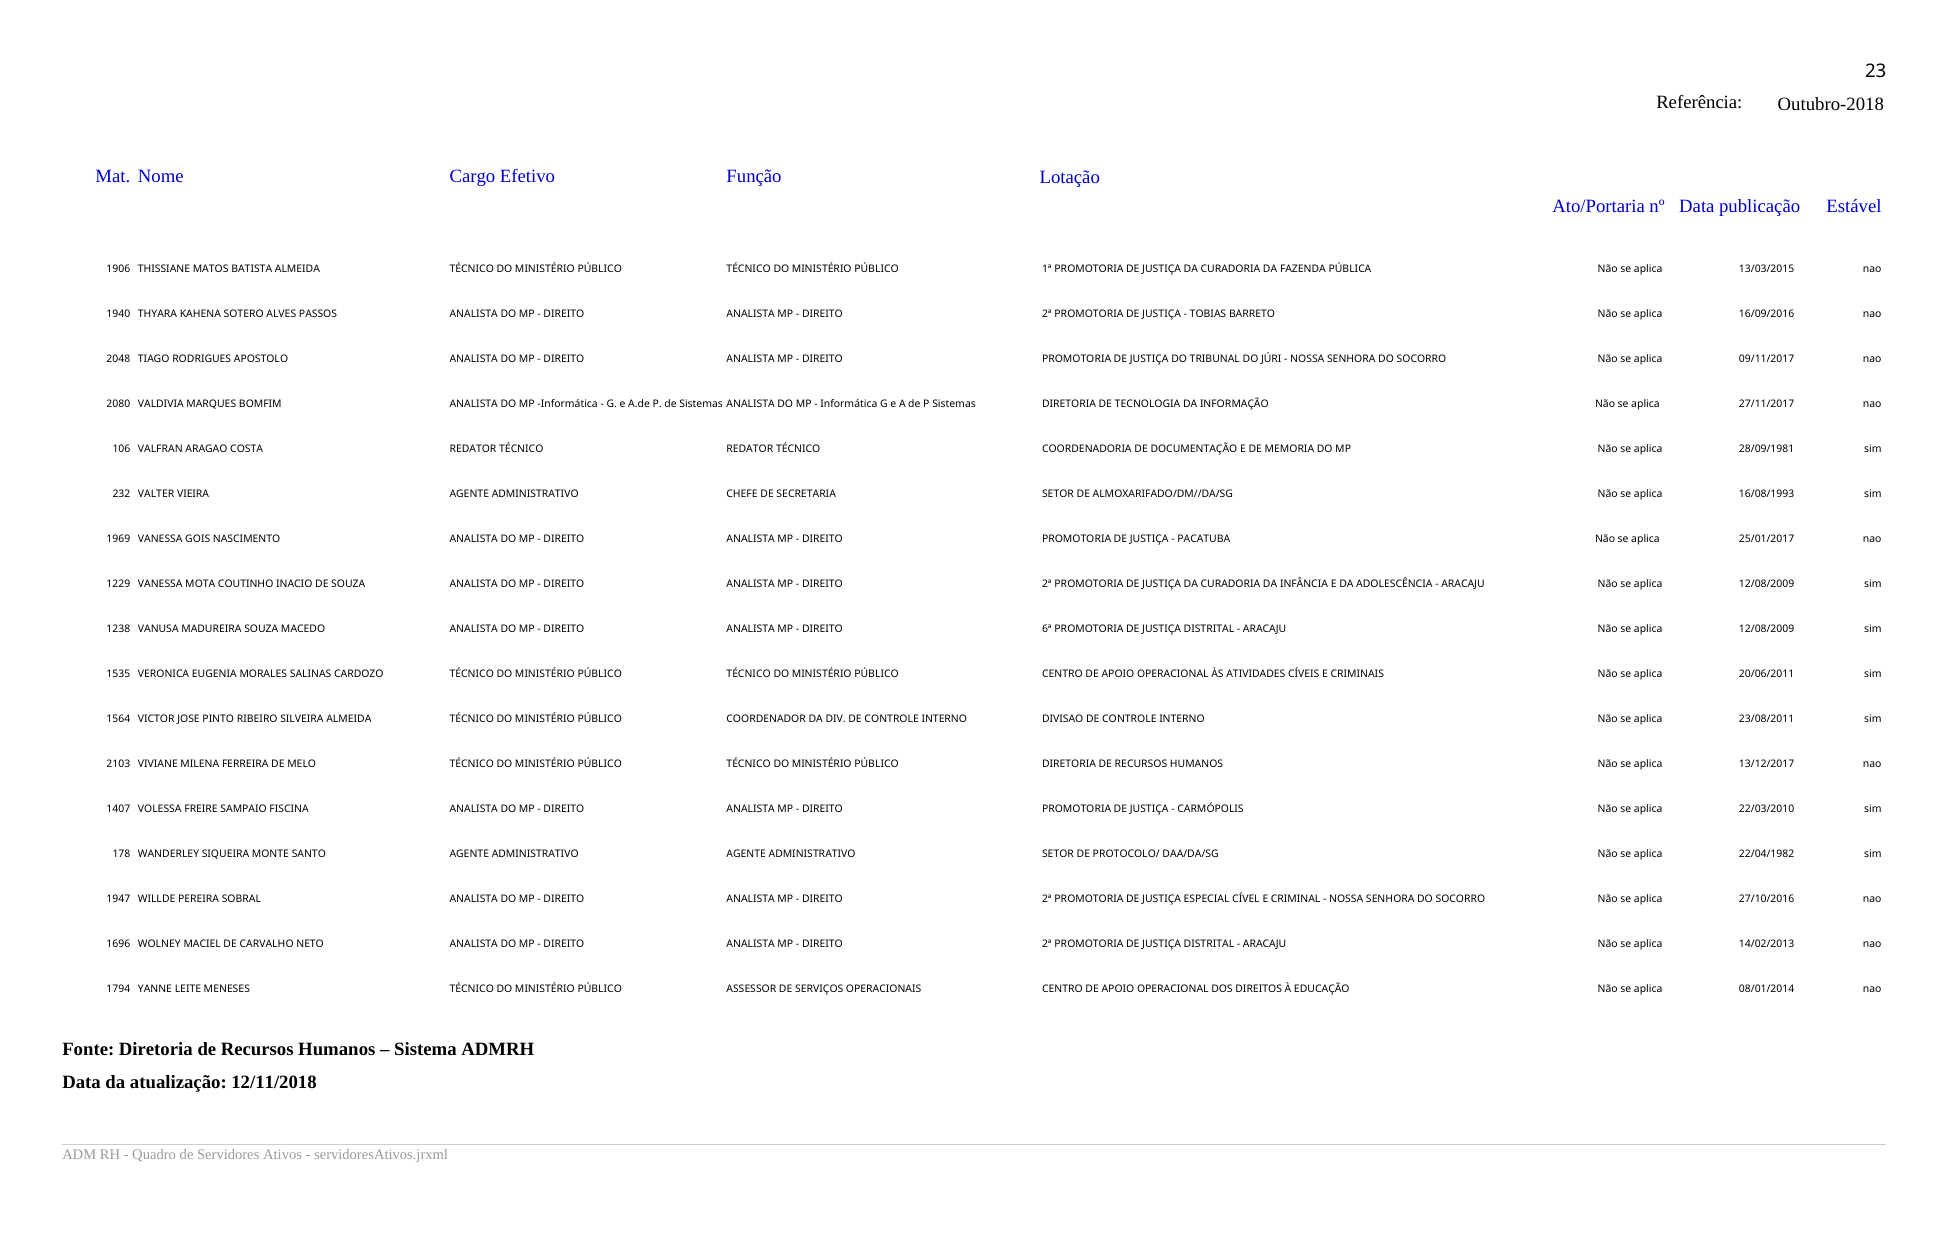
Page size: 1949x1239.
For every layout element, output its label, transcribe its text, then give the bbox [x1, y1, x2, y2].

table_cell Não se aplica [1547, 981, 1662, 1026]
table_cell SETOR DE ALMOXARIFADO/DM//DA/SG [1042, 486, 1538, 531]
table_cell Não se aplica [1547, 801, 1662, 846]
table_cell [0, 396, 68, 441]
table_cell [1794, 486, 1803, 531]
table_cell VALTER VIEIRA [138, 486, 443, 531]
table_cell TÉCNICO DO MINISTÉRIO PÚBLICO [449, 711, 723, 756]
table_cell Não se aplica [1547, 621, 1662, 666]
table_cell [1881, 936, 1948, 981]
table_cell 2048 [68, 351, 130, 396]
table_cell Não se aplica [1547, 486, 1662, 531]
table_cell [130, 711, 138, 756]
table_cell sim [1803, 486, 1881, 531]
table_cell [443, 621, 449, 666]
table_cell VERONICA EUGENIA MORALES SALINAS CARDOZO [138, 666, 443, 711]
table_cell TÉCNICO DO MINISTÉRIO PÚBLICO [449, 981, 723, 1026]
table_cell ANALISTA MP - DIREITO [726, 936, 1030, 981]
table_cell [443, 531, 449, 576]
table_cell [1881, 166, 1948, 195]
table_cell [1794, 576, 1803, 621]
table_cell [0, 1026, 1948, 1038]
table_cell 14/02/2013 [1662, 936, 1794, 981]
table_cell 13/03/2015 [1662, 261, 1794, 306]
table_cell 23 [1731, 57, 1886, 84]
table_cell Lotação [1039, 166, 1196, 196]
table_cell [68, 195, 130, 225]
table_cell ANALISTA DO MP - DIREITO [449, 801, 723, 846]
table_cell Ato/Portaria nº [1529, 195, 1664, 225]
table_cell [1881, 486, 1948, 531]
table_cell AGENTE ADMINISTRATIVO [726, 846, 1030, 891]
table_cell sim [1803, 711, 1881, 756]
table_cell [1030, 846, 1042, 891]
table_cell nao [1803, 351, 1881, 396]
table_cell Não se aplica [1547, 531, 1662, 576]
table_cell ANALISTA MP - DIREITO [726, 801, 1030, 846]
table_cell [0, 1071, 62, 1099]
table_cell CENTRO DE APOIO OPERACIONAL ÀS ATIVIDADES CÍVEIS E CRIMINAIS [1042, 666, 1538, 711]
table_cell 1969 [68, 531, 130, 576]
table_cell [0, 531, 68, 576]
table_cell 1229 [68, 576, 130, 621]
table_cell [1030, 621, 1042, 666]
table_cell Data da atualização: 12/11/2018 [62, 1071, 1886, 1099]
table_cell Data publicação [1665, 195, 1800, 225]
table_cell [1881, 306, 1948, 351]
table_cell [443, 711, 449, 756]
table_cell [1538, 981, 1547, 1026]
table_cell [1881, 351, 1948, 396]
table_cell [1794, 261, 1803, 306]
table_cell [1538, 486, 1547, 531]
table_cell ANALISTA DO MP - DIREITO [449, 351, 723, 396]
table_header Função [726, 165, 803, 195]
table_cell [1538, 306, 1547, 351]
table_cell [443, 666, 449, 711]
table_cell [130, 306, 138, 351]
table_cell [1794, 666, 1803, 711]
table_cell [1794, 351, 1803, 396]
table_cell 12/08/2009 [1662, 621, 1794, 666]
table_cell ANALISTA MP - DIREITO [726, 531, 1030, 576]
table_cell [130, 891, 138, 936]
table_cell VOLESSA FREIRE SAMPAIO FISCINA [138, 801, 443, 846]
table_cell [0, 253, 1948, 261]
table_cell [1538, 666, 1547, 711]
table_cell [130, 261, 138, 306]
table_header [1529, 165, 1664, 195]
table_cell [0, 666, 68, 711]
table_cell [0, 486, 68, 531]
table_cell [203, 196, 449, 225]
table_cell Não se aplica [1547, 396, 1662, 441]
table_cell 1794 [68, 981, 130, 1026]
table_cell [443, 261, 449, 306]
table_cell nao [1803, 981, 1881, 1026]
table_cell [130, 396, 138, 441]
table_cell [1039, 196, 1196, 225]
table_cell [1881, 981, 1948, 1026]
table_cell [1881, 196, 1948, 225]
table_cell [130, 801, 138, 846]
table_cell VIVIANE MILENA FERREIRA DE MELO [138, 756, 443, 801]
table_cell [0, 196, 68, 225]
table_cell nao [1803, 936, 1881, 981]
table_cell ANALISTA DO MP - DIREITO [449, 891, 723, 936]
table_cell [443, 306, 449, 351]
table_cell 23/08/2011 [1662, 711, 1794, 756]
table_cell [130, 936, 138, 981]
table_cell 2103 [68, 756, 130, 801]
table_cell [0, 225, 1948, 244]
table_cell [443, 981, 449, 1026]
table_cell [1794, 306, 1803, 351]
table_cell [0, 981, 68, 1026]
table_cell [803, 196, 1039, 225]
table_cell [1538, 351, 1547, 396]
table_cell 1238 [68, 621, 130, 666]
table_cell 2080 [68, 396, 130, 441]
table_cell 09/11/2017 [1662, 351, 1794, 396]
table_cell TÉCNICO DO MINISTÉRIO PÚBLICO [449, 666, 723, 711]
table_cell 08/01/2014 [1662, 981, 1794, 1026]
table_cell [443, 576, 449, 621]
table_cell Não se aplica [1547, 261, 1662, 306]
table_cell [443, 891, 449, 936]
table_cell PROMOTORIA DE JUSTIÇA DO TRIBUNAL DO JÚRI - NOSSA SENHORA DO SOCORRO [1042, 351, 1538, 396]
table_cell ADM RH - Quadro de Servidores Ativos - servidoresAtivos.jrxml [62, 1145, 1886, 1168]
table_cell ANALISTA MP - DIREITO [726, 576, 1030, 621]
table_cell [1881, 846, 1948, 891]
table_cell [1881, 666, 1948, 711]
table_cell [1881, 621, 1948, 666]
table_cell [1886, 57, 1948, 84]
table_cell [1881, 756, 1948, 801]
table_cell WOLNEY MACIEL DE CARVALHO NETO [138, 936, 443, 981]
table_cell WANDERLEY SIQUEIRA MONTE SANTO [138, 846, 443, 891]
table_cell sim [1803, 576, 1881, 621]
table_cell 106 [68, 441, 130, 486]
table_cell [1538, 891, 1547, 936]
table_cell Não se aplica [1547, 846, 1662, 891]
table_cell DIVISAO DE CONTROLE INTERNO [1042, 711, 1538, 756]
table_cell PROMOTORIA DE JUSTIÇA - PACATUBA [1042, 531, 1538, 576]
table_cell DIRETORIA DE TECNOLOGIA DA INFORMAÇÃO [1042, 396, 1538, 441]
table_cell Não se aplica [1547, 891, 1662, 936]
table_cell [1794, 801, 1803, 846]
table_cell [1881, 801, 1948, 846]
table_cell [0, 891, 68, 936]
table_cell CENTRO DE APOIO OPERACIONAL DOS DIREITOS À EDUCAÇÃO [1042, 981, 1538, 1026]
table_cell [1030, 441, 1042, 486]
table_cell [203, 166, 449, 195]
table_cell [1538, 801, 1547, 846]
table_cell 2ª PROMOTORIA DE JUSTIÇA - TOBIAS BARRETO [1042, 306, 1538, 351]
table_cell CHEFE DE SECRETARIA [726, 486, 1030, 531]
table_cell 2ª PROMOTORIA DE JUSTIÇA DA CURADORIA DA INFÂNCIA E DA ADOLESCÊNCIA - ARACAJU [1042, 576, 1538, 621]
table_cell [130, 486, 138, 531]
table_cell [1881, 396, 1948, 441]
table_cell [1030, 531, 1042, 576]
table_cell [130, 166, 138, 195]
table_cell [443, 351, 449, 396]
table_cell Não se aplica [1547, 441, 1662, 486]
table_cell [0, 936, 68, 981]
table_cell nao [1803, 756, 1881, 801]
table_cell [1538, 531, 1547, 576]
table_cell REDATOR TÉCNICO [449, 441, 723, 486]
table_cell Não se aplica [1547, 306, 1662, 351]
table_cell [130, 441, 138, 486]
table_cell [0, 93, 1656, 121]
table_cell THISSIANE MATOS BATISTA ALMEIDA [138, 261, 443, 306]
table_cell 2ª PROMOTORIA DE JUSTIÇA ESPECIAL CÍVEL E CRIMINAL - NOSSA SENHORA DO SOCORRO [1042, 891, 1538, 936]
table_cell [684, 196, 726, 225]
table_cell 16/08/1993 [1662, 486, 1794, 531]
table_cell 178 [68, 846, 130, 891]
table_cell [0, 711, 68, 756]
table_cell ANALISTA DO MP - DIREITO [449, 306, 723, 351]
table_cell [1886, 1144, 1948, 1168]
table_cell [1881, 441, 1948, 486]
table_cell [0, 621, 68, 666]
table_cell [0, 801, 68, 846]
table_cell REDATOR TÉCNICO [726, 441, 1030, 486]
table_cell TÉCNICO DO MINISTÉRIO PÚBLICO [449, 261, 723, 306]
table_cell ANALISTA MP - DIREITO [726, 621, 1030, 666]
table_cell 22/04/1982 [1662, 846, 1794, 891]
table_cell 12/08/2009 [1662, 576, 1794, 621]
table_cell ANALISTA DO MP - DIREITO [449, 621, 723, 666]
table_cell COORDENADORIA DE DOCUMENTAÇÃO E DE MEMORIA DO MP [1042, 441, 1538, 486]
table_cell ANALISTA DO MP -Informática - G. e A.de P. de Sistemas [449, 396, 723, 441]
table_cell 27/11/2017 [1662, 396, 1794, 441]
table_cell [0, 1144, 62, 1168]
table_cell [0, 166, 68, 195]
table_cell 13/12/2017 [1662, 756, 1794, 801]
table_cell [0, 846, 68, 891]
table_cell nao [1803, 531, 1881, 576]
table_cell [1794, 846, 1803, 891]
table_cell [130, 351, 138, 396]
table_cell [138, 195, 203, 225]
table_header [1803, 165, 1881, 195]
table_cell [1196, 166, 1529, 195]
table_cell Não se aplica [1547, 666, 1662, 711]
table_cell [1538, 711, 1547, 756]
table_cell [449, 195, 684, 225]
table_cell TÉCNICO DO MINISTÉRIO PÚBLICO [726, 756, 1030, 801]
table_cell [1886, 1071, 1948, 1099]
table_cell [0, 123, 1948, 163]
table_cell [1538, 846, 1547, 891]
table_cell [1538, 576, 1547, 621]
table_cell ANALISTA MP - DIREITO [726, 891, 1030, 936]
table_cell [1030, 576, 1042, 621]
table_cell [0, 85, 1948, 91]
table_cell 1947 [68, 891, 130, 936]
table_cell sim [1803, 801, 1881, 846]
table_cell [0, 576, 68, 621]
table_cell [130, 846, 138, 891]
table_cell Não se aplica [1547, 756, 1662, 801]
table_cell VANESSA MOTA COUTINHO INACIO DE SOUZA [138, 576, 443, 621]
table_cell Fonte: Diretoria de Recursos Humanos – Sistema ADMRH [62, 1038, 1886, 1071]
table_cell [1030, 756, 1042, 801]
table_cell [1030, 351, 1042, 396]
table_cell [0, 57, 1731, 84]
table_cell [130, 576, 138, 621]
table_cell Não se aplica [1547, 351, 1662, 396]
table_cell [1794, 936, 1803, 981]
table_cell Estável [1803, 195, 1881, 225]
table_cell Não se aplica [1547, 936, 1662, 981]
table_cell nao [1803, 891, 1881, 936]
table_cell 25/01/2017 [1662, 531, 1794, 576]
table_cell [1030, 936, 1042, 981]
table_header Nome [138, 165, 203, 195]
table_cell VALFRAN ARAGAO COSTA [138, 441, 443, 486]
table_cell 1564 [68, 711, 130, 756]
table_cell 28/09/1981 [1662, 441, 1794, 486]
table_cell sim [1803, 441, 1881, 486]
table_cell [1196, 196, 1529, 225]
table_cell ANALISTA DO MP - Informática G e A de P Sistemas [726, 396, 1030, 441]
table_cell [443, 756, 449, 801]
table_cell nao [1803, 396, 1881, 441]
table_cell [0, 1099, 1948, 1144]
table_cell [1030, 666, 1042, 711]
table_cell [1538, 621, 1547, 666]
table_cell Não se aplica [1547, 711, 1662, 756]
table_cell [130, 981, 138, 1026]
table_cell THYARA KAHENA SOTERO ALVES PASSOS [138, 306, 443, 351]
table_cell [443, 396, 449, 441]
table_cell [0, 261, 68, 306]
table_cell TÉCNICO DO MINISTÉRIO PÚBLICO [449, 756, 723, 801]
table_cell [684, 166, 726, 195]
table_cell [0, 351, 68, 396]
table_cell ANALISTA MP - DIREITO [726, 351, 1030, 396]
table_cell SETOR DE PROTOCOLO/ DAA/DA/SG [1042, 846, 1538, 891]
table_cell sim [1803, 846, 1881, 891]
table_cell 16/09/2016 [1662, 306, 1794, 351]
table_cell DIRETORIA DE RECURSOS HUMANOS [1042, 756, 1538, 801]
table_cell TÉCNICO DO MINISTÉRIO PÚBLICO [726, 666, 1030, 711]
table_cell 1940 [68, 306, 130, 351]
table_cell [443, 846, 449, 891]
table_cell 22/03/2010 [1662, 801, 1794, 846]
table_cell [0, 244, 1948, 253]
table_cell [1030, 981, 1042, 1026]
table_cell [726, 195, 803, 225]
table_cell [1881, 711, 1948, 756]
table_cell [1538, 936, 1547, 981]
table_header Mat. [68, 165, 130, 195]
table_cell nao [1803, 261, 1881, 306]
table_header [1665, 165, 1800, 195]
table_cell VANESSA GOIS NASCIMENTO [138, 531, 443, 576]
table_cell 20/06/2011 [1662, 666, 1794, 711]
table_cell 232 [68, 486, 130, 531]
table_cell [0, 1038, 62, 1071]
table_cell 27/10/2016 [1662, 891, 1794, 936]
table_cell AGENTE ADMINISTRATIVO [449, 846, 723, 891]
table_cell [130, 756, 138, 801]
table_cell ANALISTA DO MP - DIREITO [449, 531, 723, 576]
table_cell [1030, 801, 1042, 846]
table_cell 6ª PROMOTORIA DE JUSTIÇA DISTRITAL - ARACAJU [1042, 621, 1538, 666]
table_cell 1407 [68, 801, 130, 846]
table_cell [0, 306, 68, 351]
table_cell Não se aplica [1547, 576, 1662, 621]
table_cell VANUSA MADUREIRA SOUZA MACEDO [138, 621, 443, 666]
table_cell [0, 756, 68, 801]
table_cell [1794, 891, 1803, 936]
table_cell [443, 486, 449, 531]
table_cell [1538, 396, 1547, 441]
table_cell Referência: [1656, 91, 1754, 123]
table_cell AGENTE ADMINISTRATIVO [449, 486, 723, 531]
table_cell [1794, 396, 1803, 441]
table_cell 1ª PROMOTORIA DE JUSTIÇA DA CURADORIA DA FAZENDA PÚBLICA [1042, 261, 1538, 306]
table_cell [1881, 531, 1948, 576]
table_cell [1794, 711, 1803, 756]
table_header Cargo Efetivo [449, 165, 684, 195]
table_cell [130, 621, 138, 666]
table_cell ANALISTA DO MP - DIREITO [449, 936, 723, 981]
table_cell sim [1803, 666, 1881, 711]
table_cell PROMOTORIA DE JUSTIÇA - CARMÓPOLIS [1042, 801, 1538, 846]
table_cell WILLDE PEREIRA SOBRAL [138, 891, 443, 936]
table_cell 2ª PROMOTORIA DE JUSTIÇA DISTRITAL - ARACAJU [1042, 936, 1538, 981]
table_cell sim [1803, 621, 1881, 666]
table_cell [1030, 306, 1042, 351]
table_cell [1881, 576, 1948, 621]
table_cell [1030, 261, 1042, 306]
table_cell [1794, 756, 1803, 801]
table_cell TIAGO RODRIGUES APOSTOLO [138, 351, 443, 396]
table_cell [1794, 981, 1803, 1026]
table_cell [1538, 756, 1547, 801]
table_cell [443, 801, 449, 846]
table_cell VALDIVIA MARQUES BOMFIM [138, 396, 443, 441]
table_cell [130, 531, 138, 576]
table_cell TÉCNICO DO MINISTÉRIO PÚBLICO [726, 261, 1030, 306]
table_cell ANALISTA DO MP - DIREITO [449, 576, 723, 621]
table_cell [443, 441, 449, 486]
table_cell [1794, 441, 1803, 486]
table_cell [1030, 486, 1042, 531]
table_cell [1884, 93, 1948, 121]
table_cell YANNE LEITE MENESES [138, 981, 443, 1026]
table_cell [1794, 621, 1803, 666]
table_cell [1881, 261, 1948, 306]
table_cell [1886, 1038, 1948, 1071]
table_cell ASSESSOR DE SERVIÇOS OPERACIONAIS [726, 981, 1030, 1026]
table_cell nao [1803, 306, 1881, 351]
table_cell ANALISTA MP - DIREITO [726, 306, 1030, 351]
table_cell [1538, 441, 1547, 486]
table_cell [130, 196, 138, 225]
table_header [0, 0, 1948, 57]
table_cell [1030, 891, 1042, 936]
table_cell [1881, 891, 1948, 936]
table_cell 1906 [68, 261, 130, 306]
table_cell COORDENADOR DA DIV. DE CONTROLE INTERNO [726, 711, 1030, 756]
table_cell [1030, 711, 1042, 756]
table_cell [1794, 531, 1803, 576]
table_cell [0, 441, 68, 486]
table_cell [1538, 261, 1547, 306]
table_cell [443, 936, 449, 981]
table_cell VICTOR JOSE PINTO RIBEIRO SILVEIRA ALMEIDA [138, 711, 443, 756]
table_cell 1696 [68, 936, 130, 981]
table_cell [130, 666, 138, 711]
table_cell [803, 166, 1039, 195]
table_cell Outubro-2018 [1756, 93, 1884, 121]
table_cell [1030, 396, 1042, 441]
table_cell 1535 [68, 666, 130, 711]
